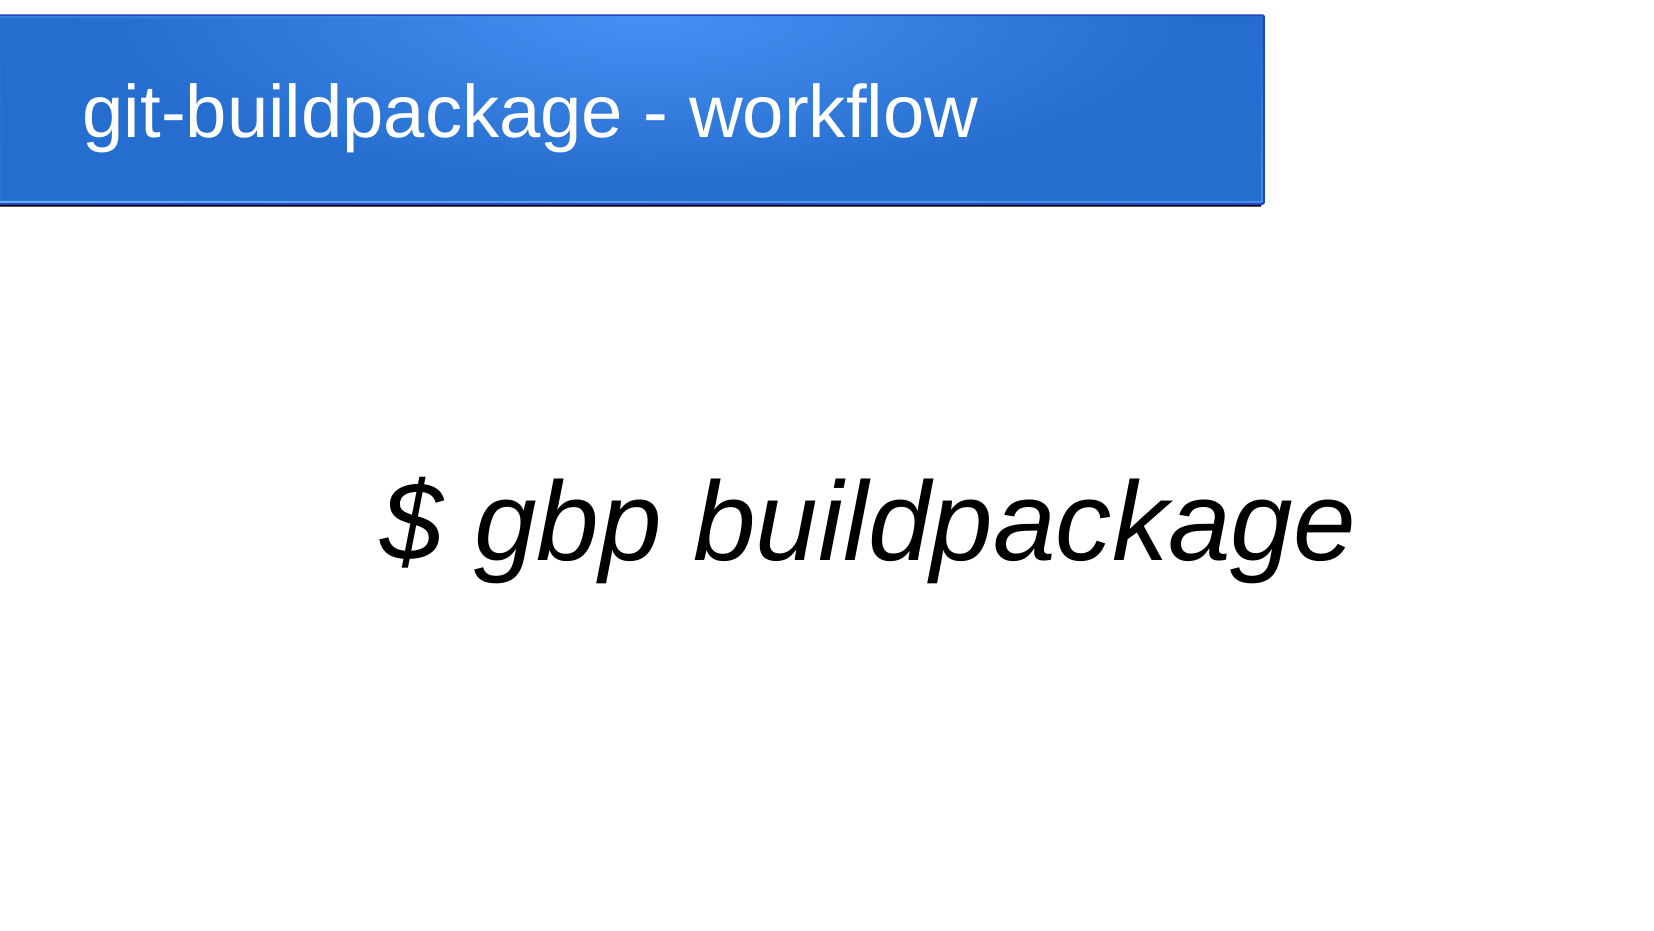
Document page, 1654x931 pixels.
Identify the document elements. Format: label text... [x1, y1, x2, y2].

list $ gbp buildpackage [88, 224, 1577, 764]
title git-buildpackage - workflow [82, 35, 1235, 189]
